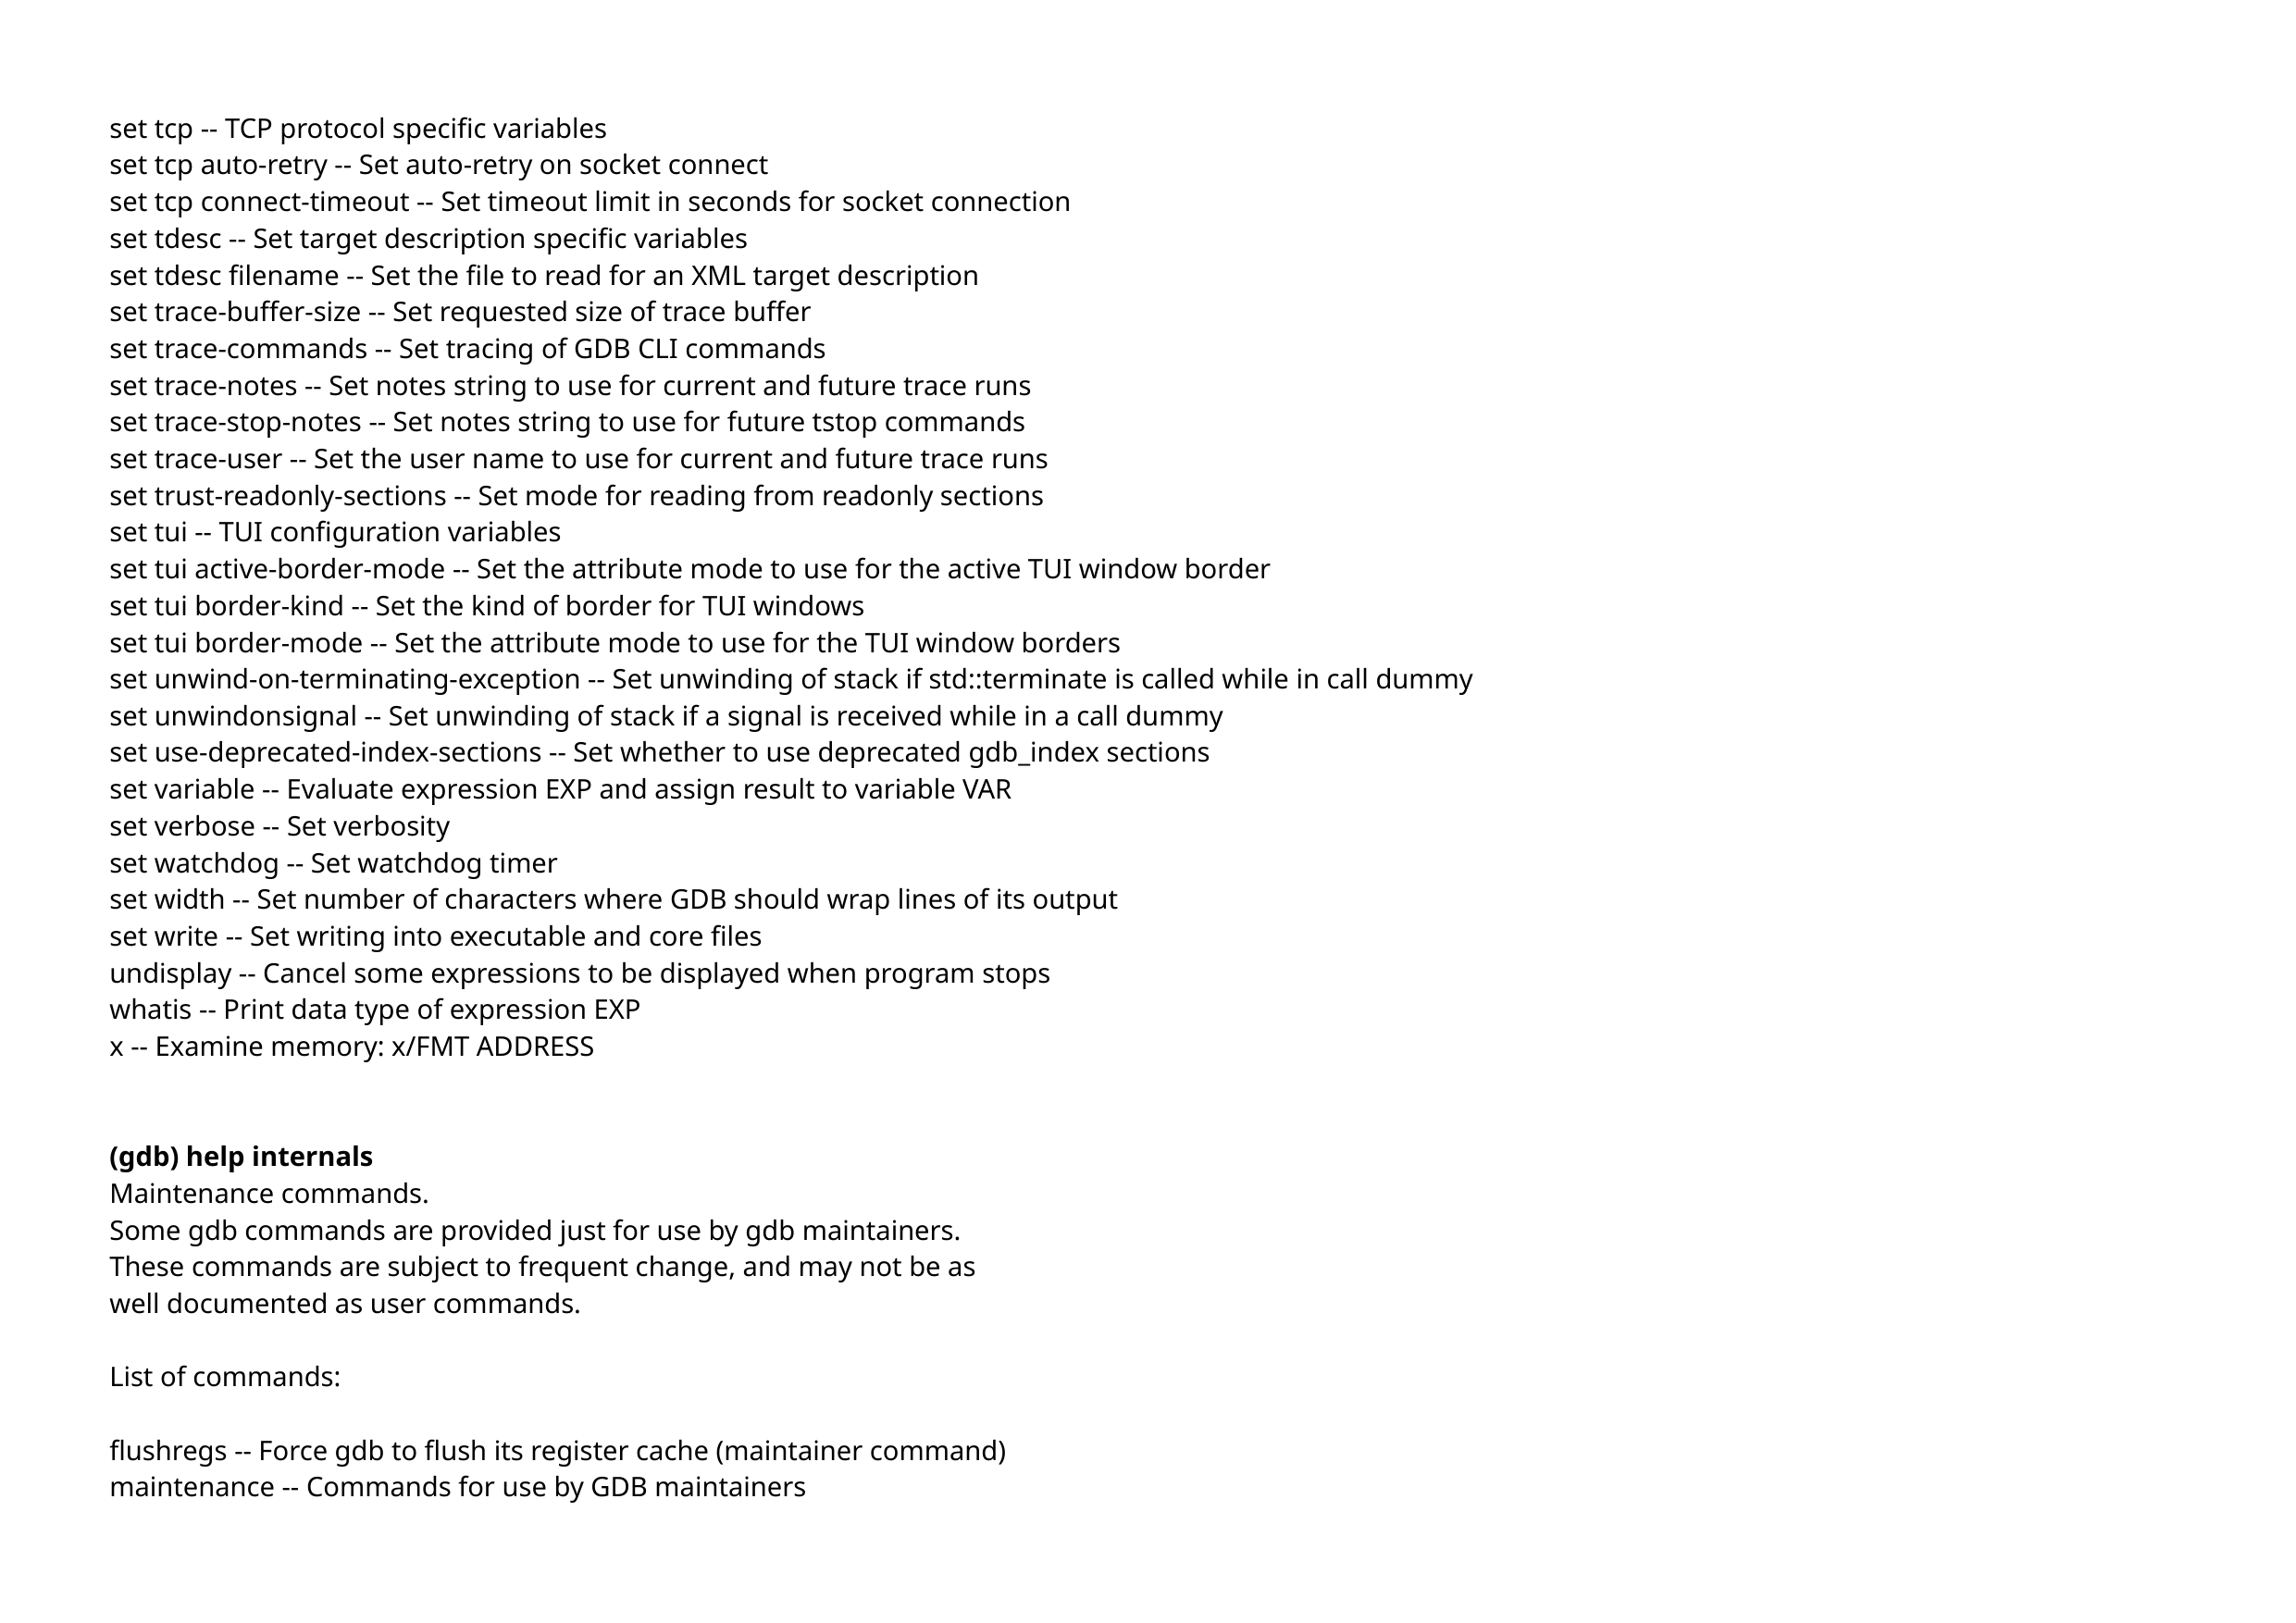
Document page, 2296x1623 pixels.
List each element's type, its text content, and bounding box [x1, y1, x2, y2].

text set tcp -- TCP protocol specific variables set tcp auto-retry -- Set auto-retry on socket connect set tcp connect-timeout -- Set timeout limit in seconds for socket connection set tdesc -- Set target description specific variables set tdesc filename -- Set the file to read for an XML target description set trace-buffer-size -- Set requested size of trace buffer set trace-commands -- Set tracing of GDB CLI commands set trace-notes -- Set notes string to use for current and future trace runs set trace-stop-notes -- Set notes string to use for future tstop commands set trace-user -- Set the user name to use for current and future trace runs set trust-readonly-sections -- Set mode for reading from readonly sections set tui -- TUI configuration variables set tui active-border-mode -- Set the attribute mode to use for the active TUI window border set tui border-kind -- Set the kind of border for TUI windows set tui border-mode -- Set the attribute mode to use for the TUI window borders set unwind-on-terminating-exception -- Set unwinding of stack if std::terminate is called while in call dummy set unwindonsignal -- Set unwinding of stack if a signal is received while in a call dummy set use-deprecated-index-sections -- Set whether to use deprecated gdb_index sections set variable -- Evaluate expression EXP and assign result to variable VAR set verbose -- Set verbosity set watchdog -- Set watchdog timer set width -- Set number of characters where GDB should wrap lines of its output set write -- Set writing into executable and core files undisplay -- Cancel some expressions to be displayed when program stops whatis -- Print data type of expression EXP x -- Examine memory: x/FMT ADDRESS (gdb) help internals Maintenance commands. Some gdb commands are provided just for use by gdb maintainers. These commands are subject to frequent change, and may not be as well documented as user commands. List of commands: flushregs -- Force gdb to flush its register cache (maintainer command) maintenance -- Commands for use by GDB maintainers [109, 109, 2278, 1505]
